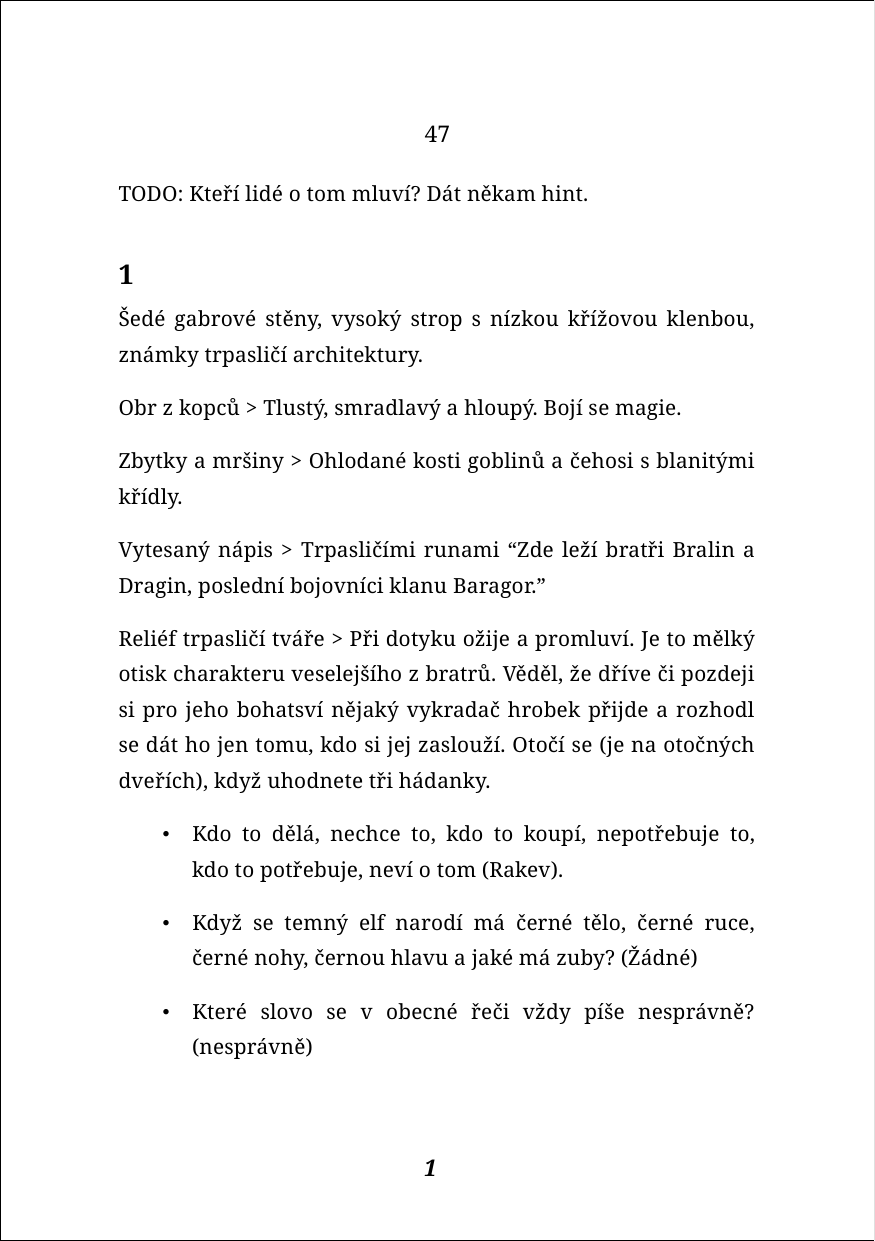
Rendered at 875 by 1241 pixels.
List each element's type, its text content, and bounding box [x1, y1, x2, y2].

text Reliéf trpasličí tváře > Při dotyku ožije a promluví. Je to mělký otisk charakteru veselejšího z bratrů. Věděl, že dříve či pozdeji si pro jeho bohatsví nějaký vykradač hrobek přijde a rozhodl se dát ho jen tomu, kdo si jej zaslouží. Otočí se (je na otočných dveřích), když uhodnete tři hádanky. [118, 624, 756, 794]
text Vytesaný nápis > Trpasličími runami “Zde leží bratři Bralin a Dragin, poslední bojovníci klanu Baragor.” [118, 535, 756, 599]
list Které slovo se v obecné řeči vždy píše nesprávně? (nesprávně) [162, 997, 756, 1061]
text Šedé gabrové stěny, vysoký strop s nízkou křížovou klenbou, známky trpasličí architektury. [118, 304, 756, 368]
list Kdo to dělá, nechce to, kdo to koupí, nepotřebuje to, kdo to potřebuje, neví o tom (Rakev). [162, 819, 756, 883]
subtitle 1 [118, 256, 756, 293]
text TODO: Kteří lidé o tom mluví? Dát někam hint. [118, 179, 756, 207]
text Zbytky a mršiny > Ohlodané kosti goblinů a čehosi s blanitými křídly. [118, 446, 756, 510]
list Když se temný elf narodí má černé tělo, černé ruce, černé nohy, černou hlavu a jaké má zuby? (Žádné) [162, 908, 756, 972]
text Obr z kopců > Tlustý, smradlavý a hloupý. Bojí se magie. [118, 393, 756, 422]
